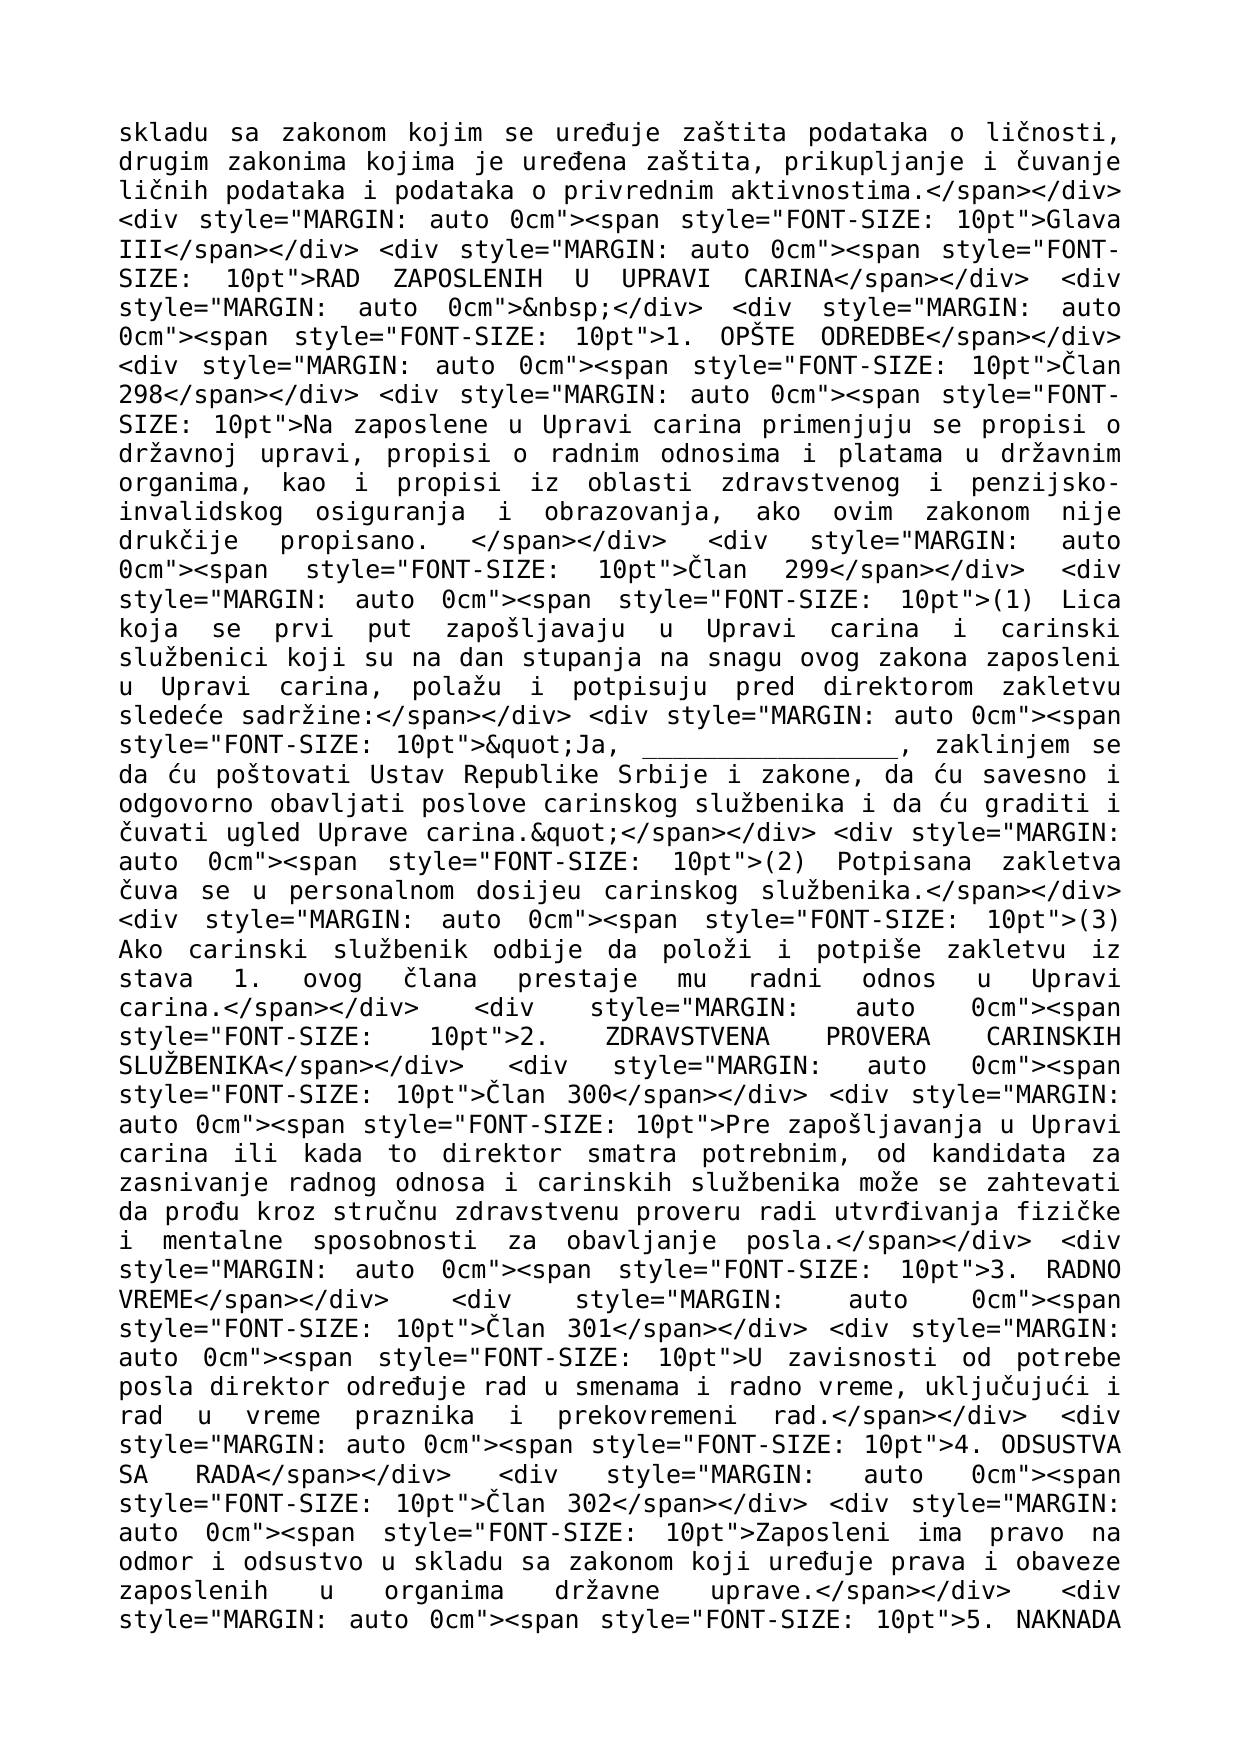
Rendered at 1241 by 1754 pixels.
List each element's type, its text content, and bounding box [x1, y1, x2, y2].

text skladu sa zakonom kojim se uređuje zaštita podataka o ličnosti, drugim zakonima kojima je uređena zaštita, prikupljanje i čuvanje ličnih podataka i podataka o privrednim aktivnostima.</span></div> <div style="MARGIN: auto 0cm"><span style="FONT-SIZE: 10pt">Glava III</span></div> <div style="MARGIN: auto 0cm"><span style="FONT-SIZE: 10pt">RAD ZAPOSLENIH U UPRAVI CARINA</span></div> <div style="MARGIN: auto 0cm">&nbsp;</div> <div style="MARGIN: auto 0cm"><span style="FONT-SIZE: 10pt">1. OPŠTE ODREDBE</span></div> <div style="MARGIN: auto 0cm"><span style="FONT-SIZE: 10pt">Član 298</span></div> <div style="MARGIN: auto 0cm"><span style="FONT-SIZE: 10pt">Na zaposlene u Upravi carina primenjuju se propisi o državnoj upravi, propisi o radnim odnosima i platama u državnim organima, kao i propisi iz oblasti zdravstvenog i penzijsko-invalidskog osiguranja i obrazovanja, ako ovim zakonom nije drukčije propisano. </span></div> <div style="MARGIN: auto 0cm"><span style="FONT-SIZE: 10pt">Član 299</span></div> <div style="MARGIN: auto 0cm"><span style="FONT-SIZE: 10pt">(1) Lica koja se prvi put zapošljavaju u Upravi carina i carinski službenici koji su na dan stupanja na snagu ovog zakona zaposleni u Upravi carina, polažu i potpisuju pred direktorom zakletvu sledeće sadržine:</span></div> <div style="MARGIN: auto 0cm"><span style="FONT-SIZE: 10pt">&quot;Ja, _________________, zaklinjem se da ću poštovati Ustav Republike Srbije i zakone, da ću savesno i odgovorno obavljati poslove carinskog službenika i da ću graditi i čuvati ugled Uprave carina.&quot;</span></div> <div style="MARGIN: auto 0cm"><span style="FONT-SIZE: 10pt">(2) Potpisana zakletva čuva se u personalnom dosijeu carinskog službenika.</span></div> <div style="MARGIN: auto 0cm"><span style="FONT-SIZE: 10pt">(3) Ako carinski službenik odbije da položi i potpiše zakletvu iz stava 1. ovog člana prestaje mu radni odnos u Upravi carina.</span></div> <div style="MARGIN: auto 0cm"><span style="FONT-SIZE: 10pt">2. ZDRAVSTVENA PROVERA CARINSKIH SLUŽBENIKA</span></div> <div style="MARGIN: auto 0cm"><span style="FONT-SIZE: 10pt">Član 300</span></div> <div style="MARGIN: auto 0cm"><span style="FONT-SIZE: 10pt">Pre zapošljavanja u Upravi carina ili kada to direktor smatra potrebnim, od kandidata za zasnivanje radnog odnosa i carinskih službenika može se zahtevati da prođu kroz stručnu zdravstvenu proveru radi utvrđivanja fizičke i mentalne sposobnosti za obavljanje posla.</span></div> <div style="MARGIN: auto 0cm"><span style="FONT-SIZE: 10pt">3. RADNO VREME</span></div> <div style="MARGIN: auto 0cm"><span style="FONT-SIZE: 10pt">Član 301</span></div> <div style="MARGIN: auto 0cm"><span style="FONT-SIZE: 10pt">U zavisnosti od potrebe posla direktor određuje rad u smenama i radno vreme, uključujući i rad u vreme praznika i prekovremeni rad.</span></div> <div style="MARGIN: auto 0cm"><span style="FONT-SIZE: 10pt">4. ODSUSTVA SA RADA</span></div> <div style="MARGIN: auto 0cm"><span style="FONT-SIZE: 10pt">Član 302</span></div> <div style="MARGIN: auto 0cm"><span style="FONT-SIZE: 10pt">Zaposleni ima pravo na odmor i odsustvo u skladu sa zakonom koji uređuje prava i obaveze zaposlenih u organima državne uprave.</span></div> <div style="MARGIN: auto 0cm"><span style="FONT-SIZE: 10pt">5. NAKNADA [118, 118, 1122, 1635]
